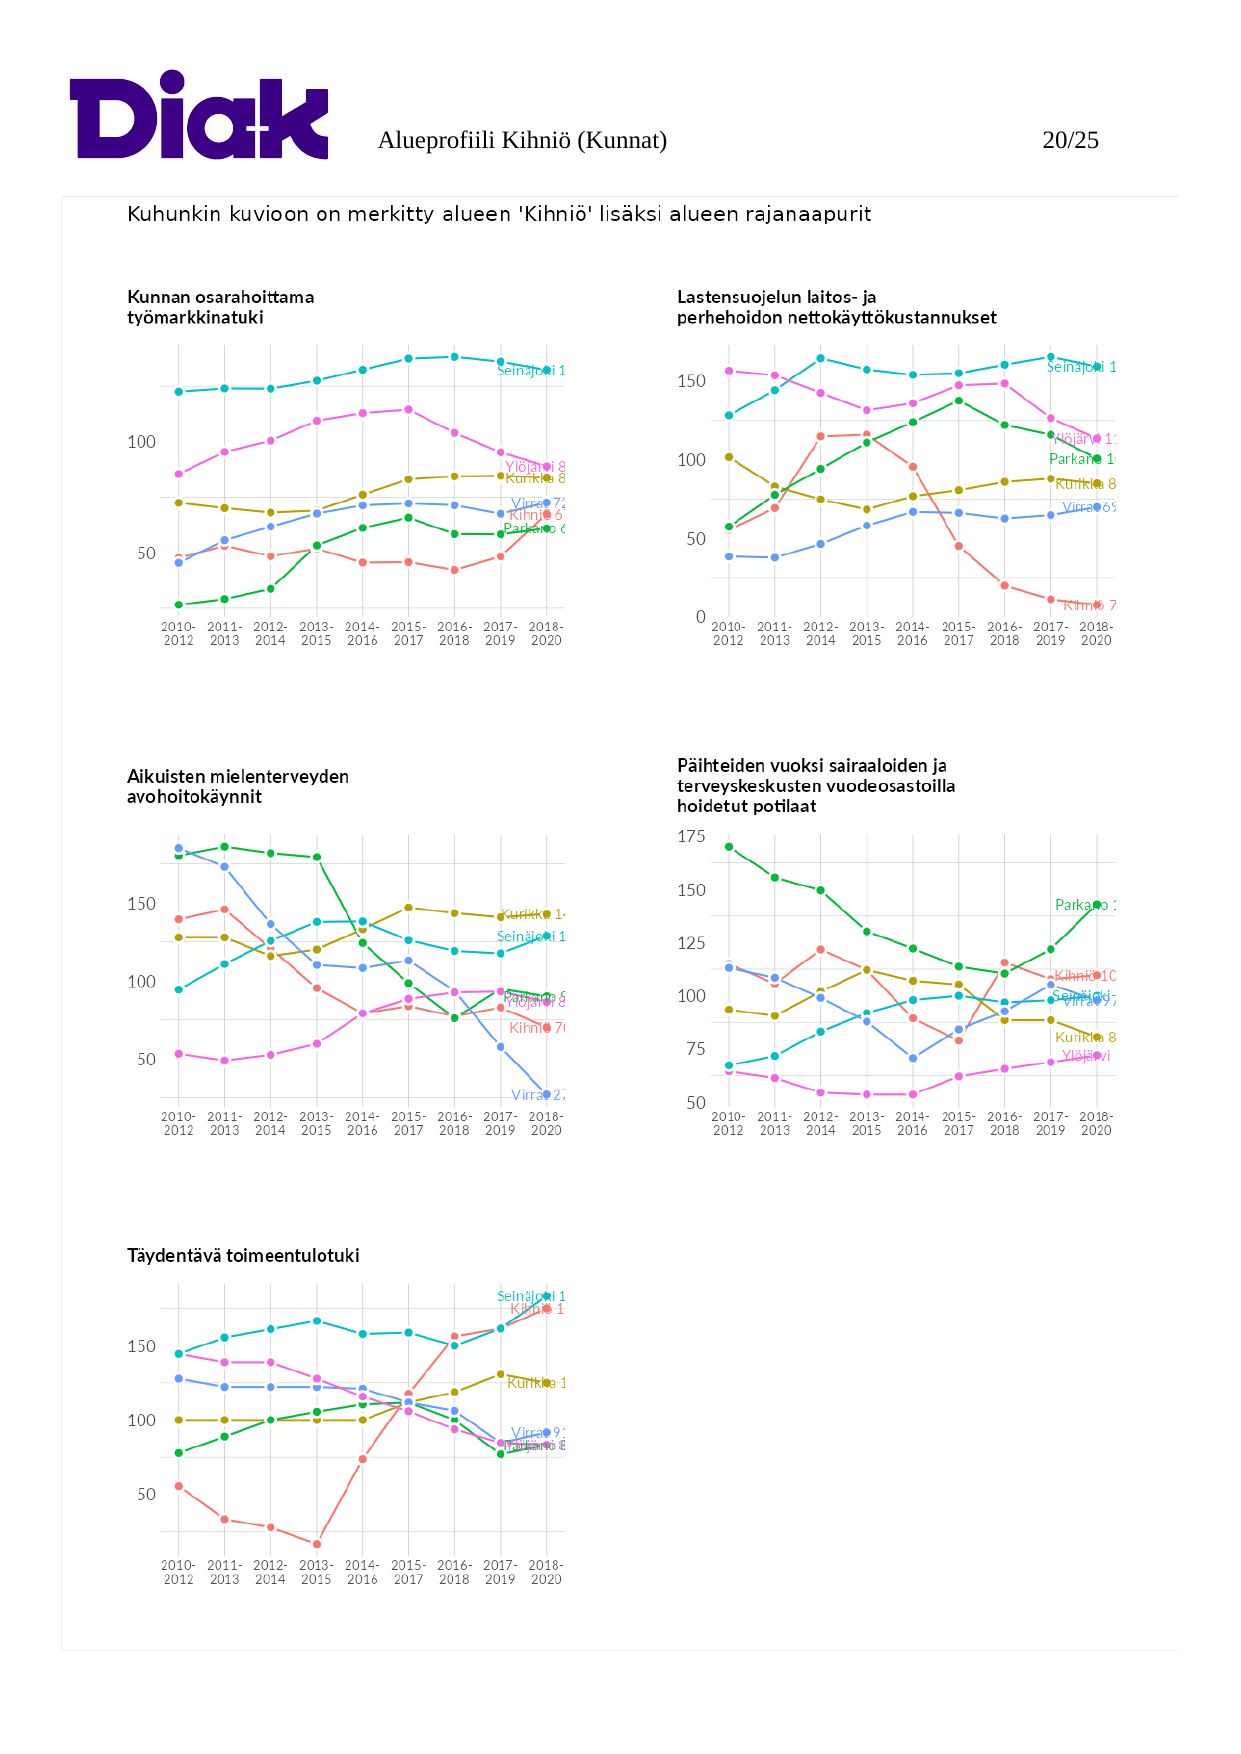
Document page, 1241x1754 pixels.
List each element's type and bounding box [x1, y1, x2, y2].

picture [61, 196, 1179, 1651]
